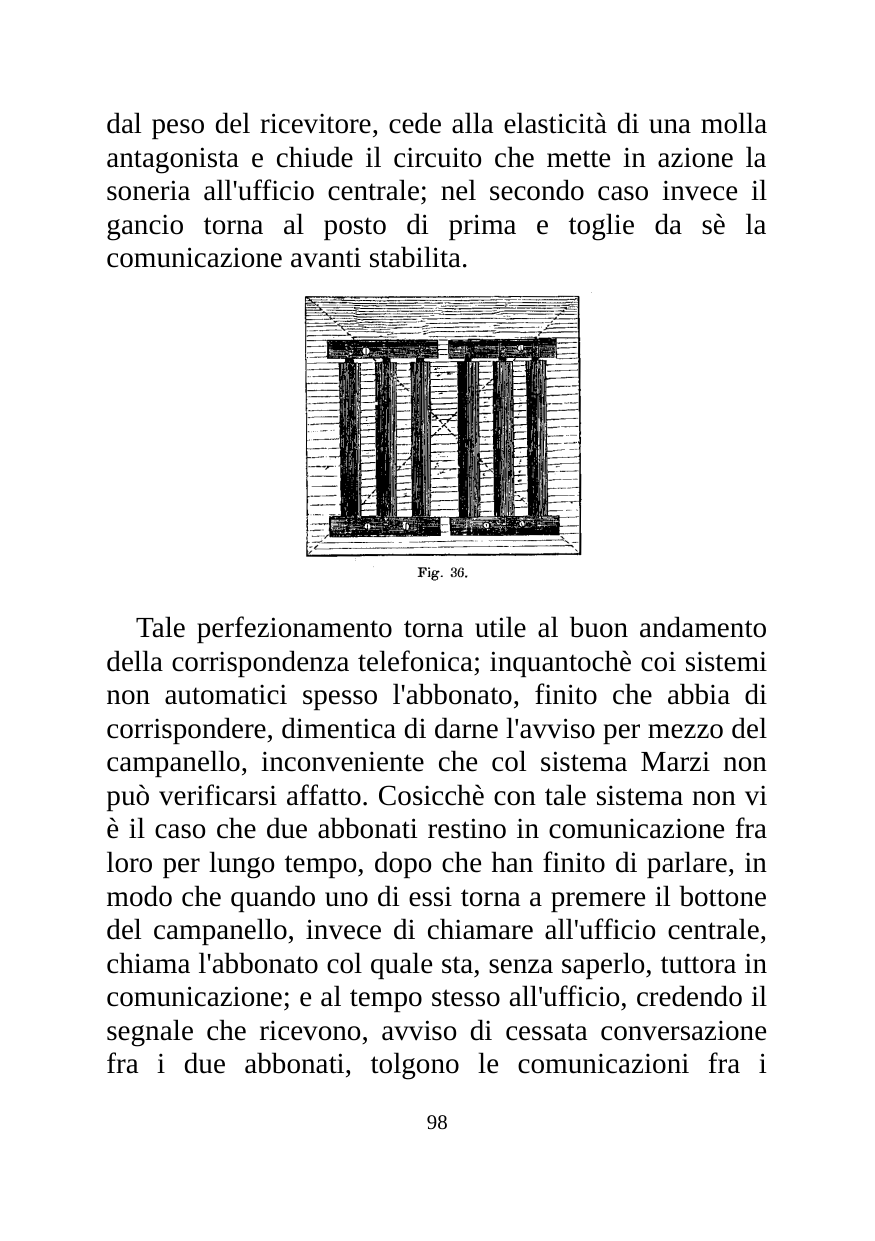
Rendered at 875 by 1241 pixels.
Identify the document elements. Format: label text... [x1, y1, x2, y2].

picture [280, 291, 594, 593]
text dal peso del ricevitore, cede alla elasticità di una molla antagonista e chiude il circuito che mette in azione la soneria all'ufficio centrale; nel secondo caso invece il gancio torna al posto di prima e toglie da sè la comunicazione avanti stabilita. [106, 106, 768, 274]
text Tale perfezionamento torna utile al buon andamento della corrispondenza telefonica; inquantochè coi sistemi non automatici spesso l'abbonato, finito che abbia di corrispondere, dimentica di darne l'avviso per mezzo del campanello, inconveniente che col sistema Marzi non può verificarsi affatto. Cosicchè con tale sistema non vi è il caso che due abbonati restino in comunicazione fra loro per lungo tempo, dopo che han finito di parlare, in modo che quando uno di essi torna a premere il bottone del campanello, invece di chiamare all'ufficio centrale, chiama l'abbonato col quale sta, senza saperlo, tuttora in comunicazione; e al tempo stesso all'ufficio, credendo il segnale che ricevono, avviso di cessata conversazione fra i due abbonati, tolgono le comunicazioni fra i [106, 610, 768, 1080]
